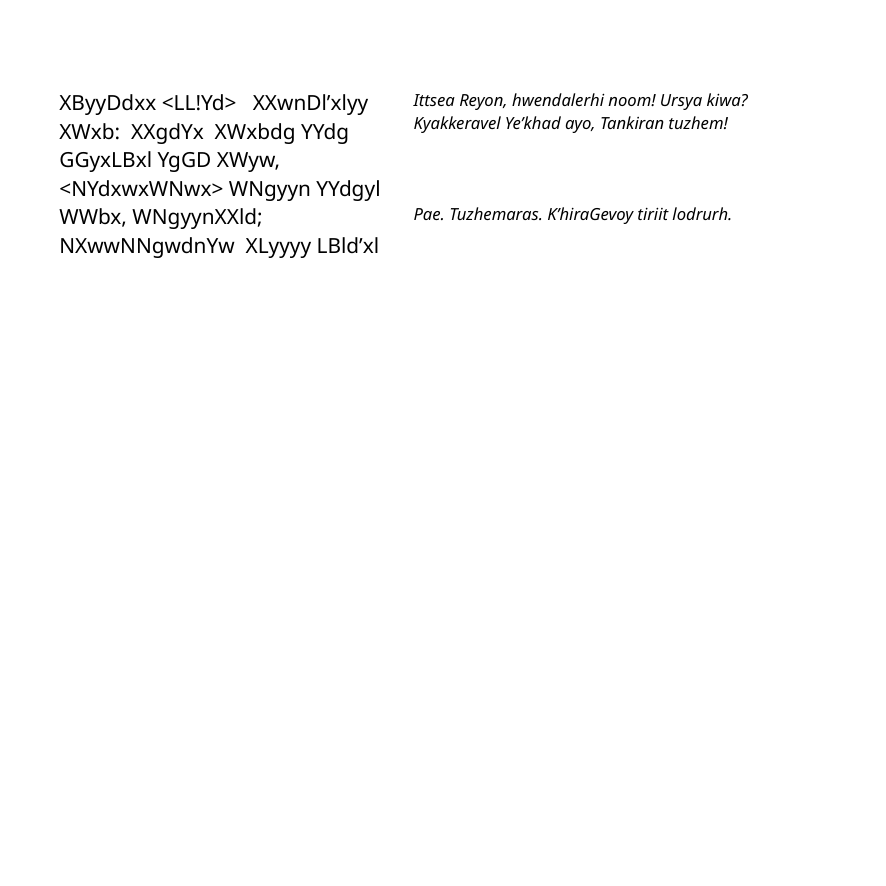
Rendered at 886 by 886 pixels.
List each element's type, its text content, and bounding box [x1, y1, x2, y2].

table_cell WWbx, WNgyynXXld; NXwwNNgwdnYw XLyyyy LBld’xl [59, 202, 413, 259]
table_header Ittsea Reyon, hwendalerhi noom! Ursya kiwa? Kyakkeravel Ye’khad ayo, Tankiran tuzhem! [413, 89, 768, 202]
table_cell Pae. Tuzhemaras. K’hiraGevoy tiriit lodrurh. [413, 202, 768, 259]
table_header XByyDdxx <LL!Yd> XXwnDl’xlyy XWxb: XXgdYx XWxbdg YYdg GGyxLBxl YgGD XWyw, <NYdxwxWNwx> WNgyyn YYdgyl [59, 89, 413, 202]
